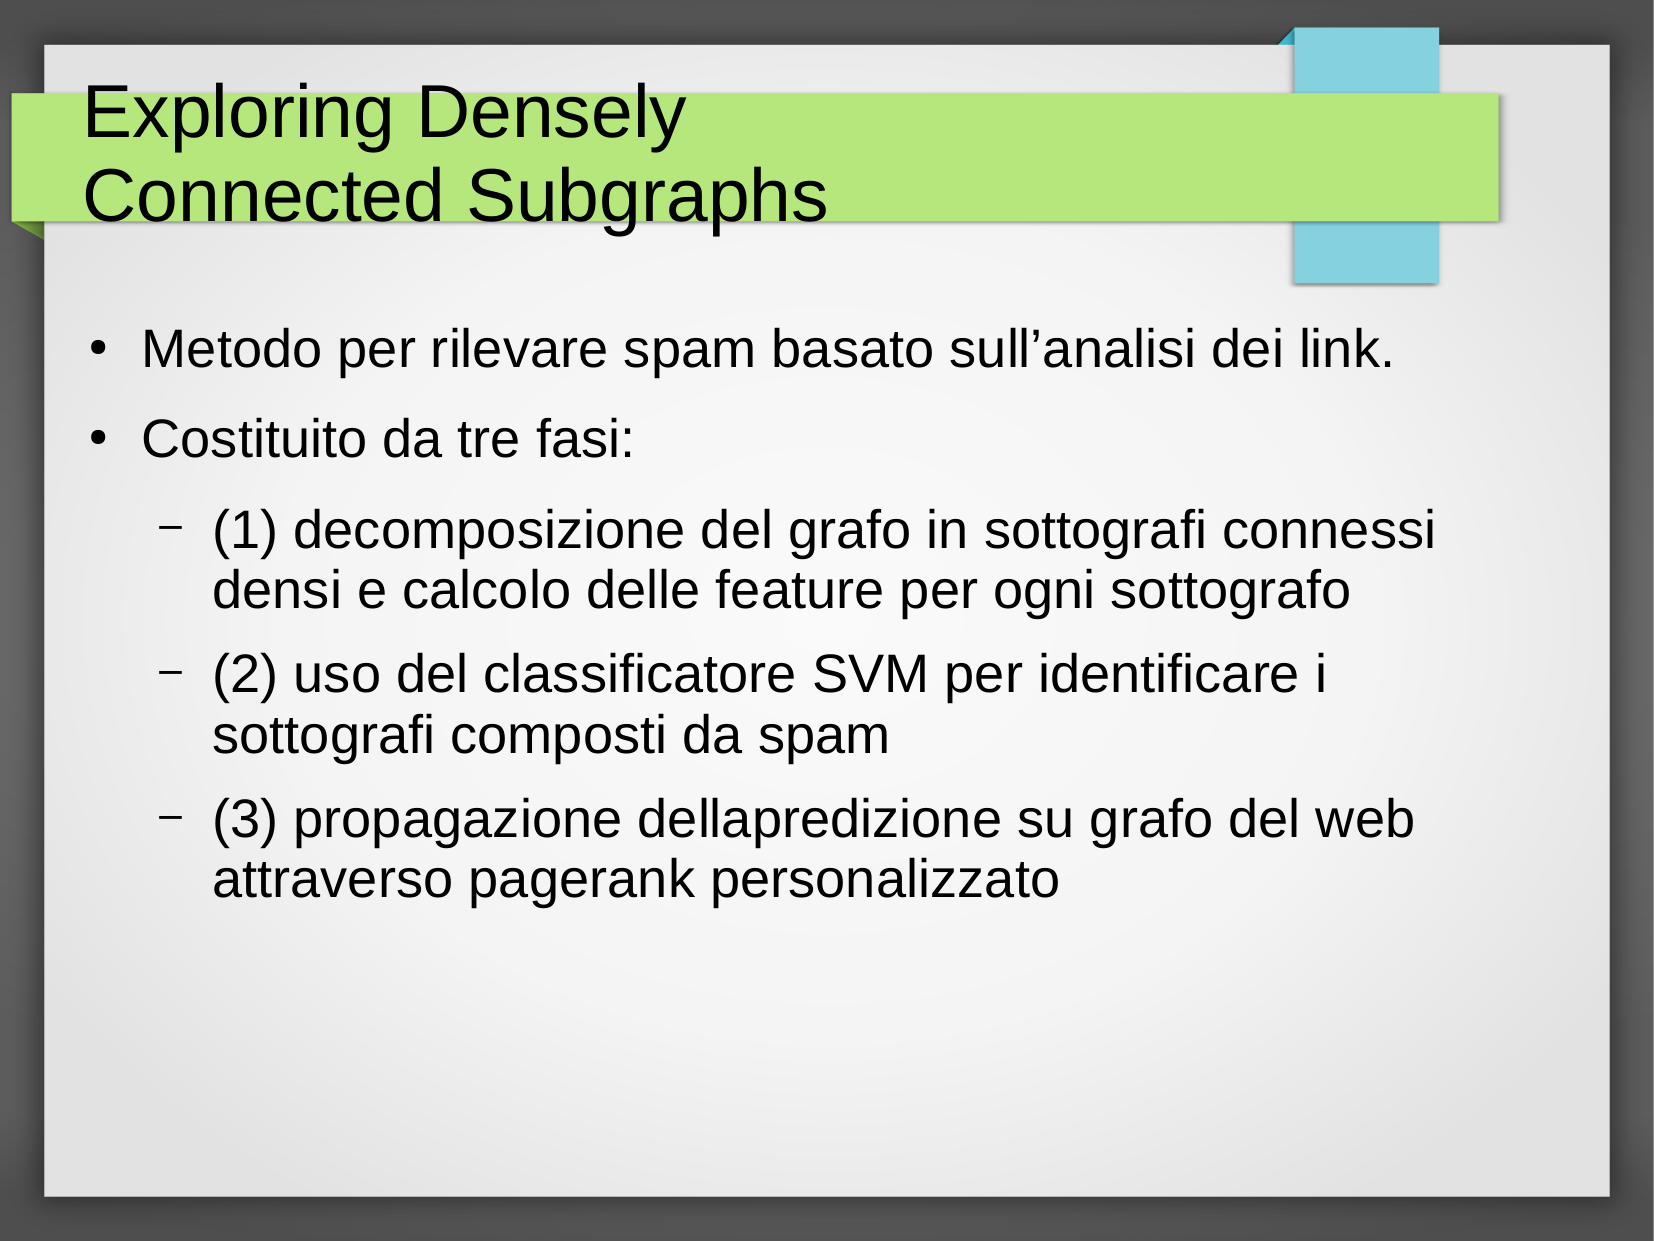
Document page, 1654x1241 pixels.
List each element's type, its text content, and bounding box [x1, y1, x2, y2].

title Exploring Densely Connected Subgraphs [82, 69, 1264, 238]
picture [0, 0, 1654, 1241]
list Metodo per rilevare spam basato sull’analisi dei link. Costituito da tre fasi: (1) decomposizione del grafo in sottografi connessi densi e calcolo delle feature per ogni sottografo (2) uso del classificatore SVM per identificare i sottografi composti da spam (3) propagazione dellapredizione su grafo del web attraverso pagerank personalizzato [70, 318, 1560, 1111]
